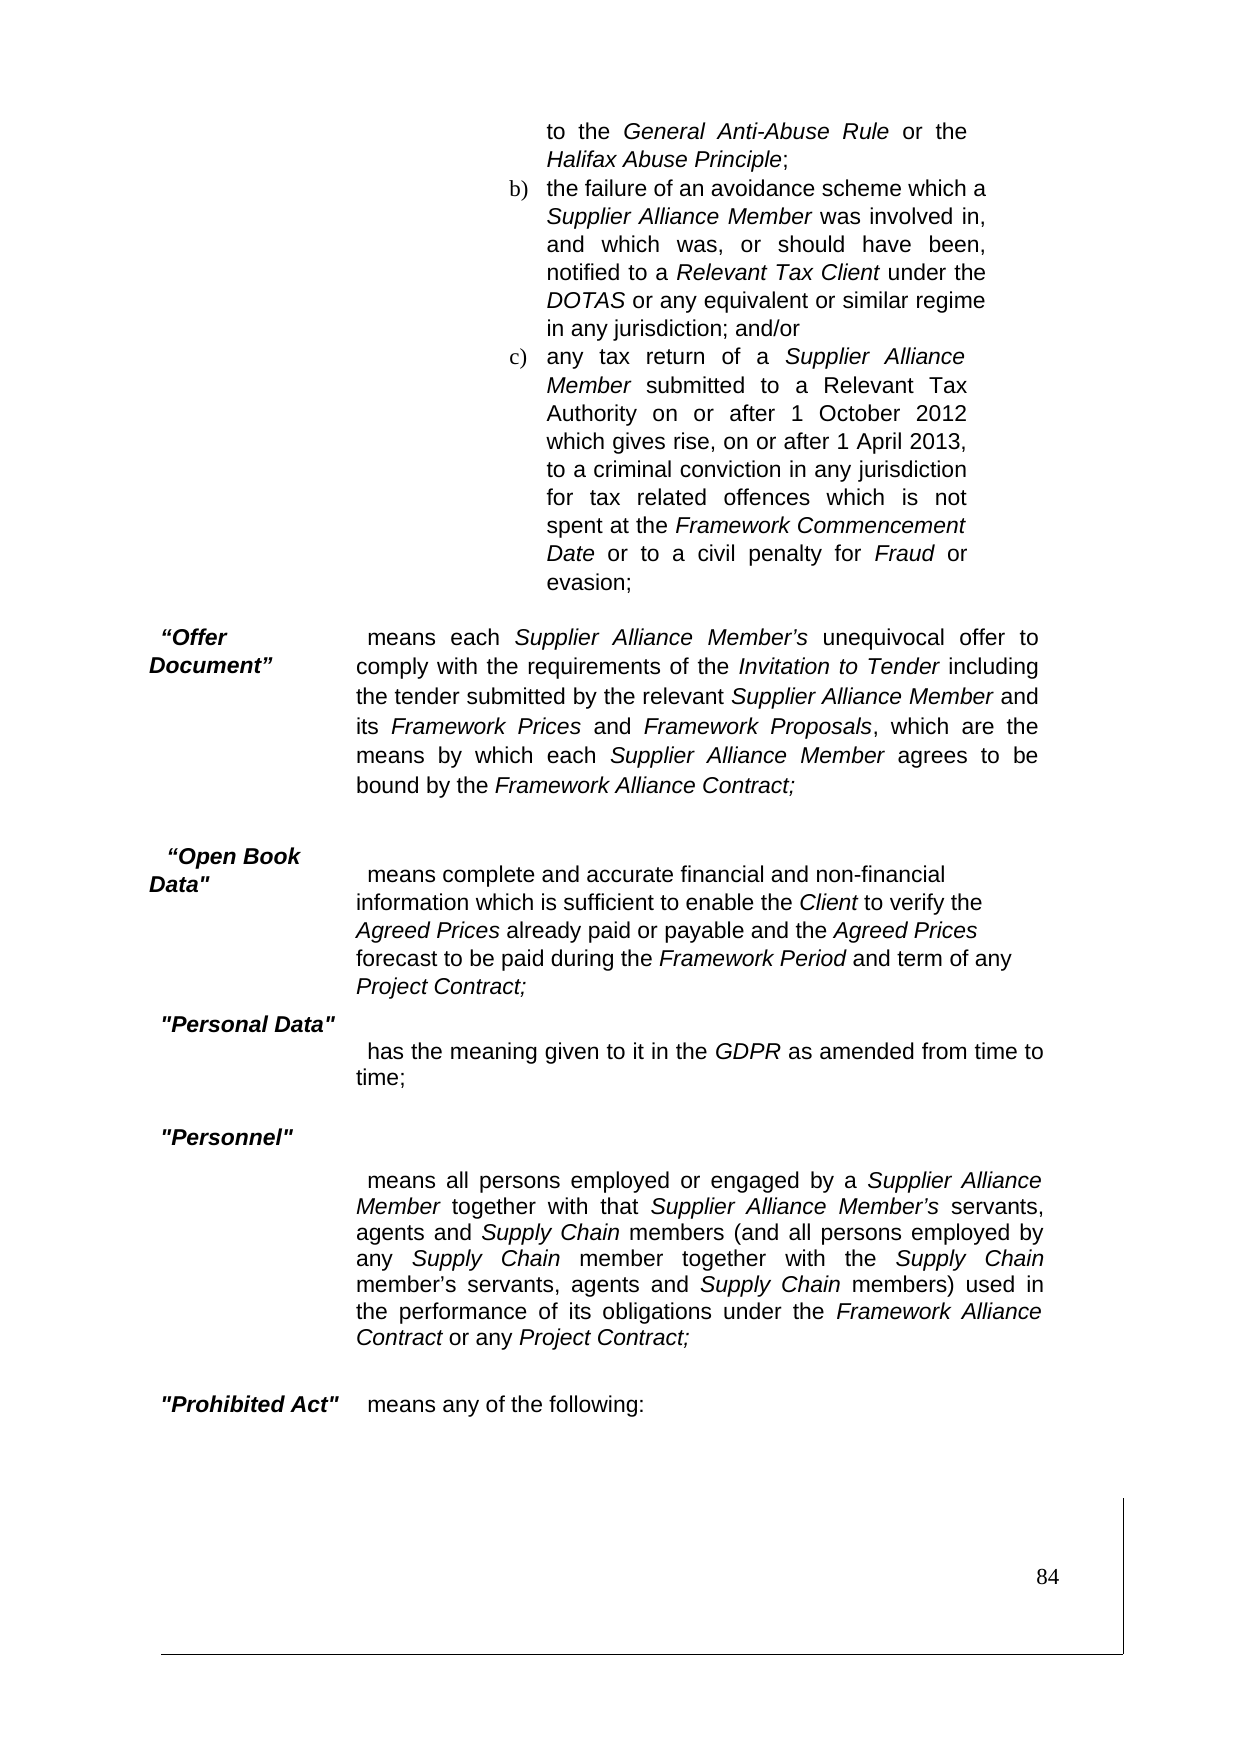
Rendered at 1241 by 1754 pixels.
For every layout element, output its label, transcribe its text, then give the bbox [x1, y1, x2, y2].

table_cell means any of the following: [356, 1391, 1044, 1447]
table_cell "Personal Data" "Personnel" [149, 1011, 356, 1391]
table_cell to the General Anti-Abuse Rule or the Halifax Abuse Principle; the failure of an avoidance scheme which a Supplier Alliance Member was involved in, and which was, or should have been, notified to a Relevant Tax Client under the DOTAS or any equivalent or similar regime in any jurisdiction; and/or any tax return of a Supplier Alliance Member submitted to a Relevant Tax Authority on or after 1 October 2012 which gives rise, on or after 1 April 2013, to a criminal conviction in any jurisdiction for tax related offences which is not spent at the Framework Commencement Date or to a civil penalty for Fraud or evasion; [380, 118, 1003, 597]
table_header “Offer Document” “Open Book Data" [149, 624, 356, 1011]
table_cell [149, 118, 380, 597]
table_header means each Supplier Alliance Member’s unequivocal offer to comply with the requirements of the Invitation to Tender including the tender submitted by the relevant Supplier Alliance Member and its Framework Prices and Framework Proposals, which are the means by which each Supplier Alliance Member agrees to be bound by the Framework Alliance Contract; means complete and accurate financial and non-financial information which is sufficient to enable the Client to verify the Agreed Prices already paid or payable and the Agreed Prices forecast to be paid during the Framework Period and term of any Project Contract; [356, 624, 1044, 1011]
table_cell has the meaning given to it in the GDPR as amended from time to time; means all persons employed or engaged by a Supplier Alliance Member together with that Supplier Alliance Member’s servants, agents and Supply Chain members (and all persons employed by any Supply Chain member together with the Supply Chain member’s servants, agents and Supply Chain members) used in the performance of its obligations under the Framework Alliance Contract or any Project Contract; [356, 1011, 1044, 1391]
table_cell "Prohibited Act" [149, 1391, 356, 1447]
